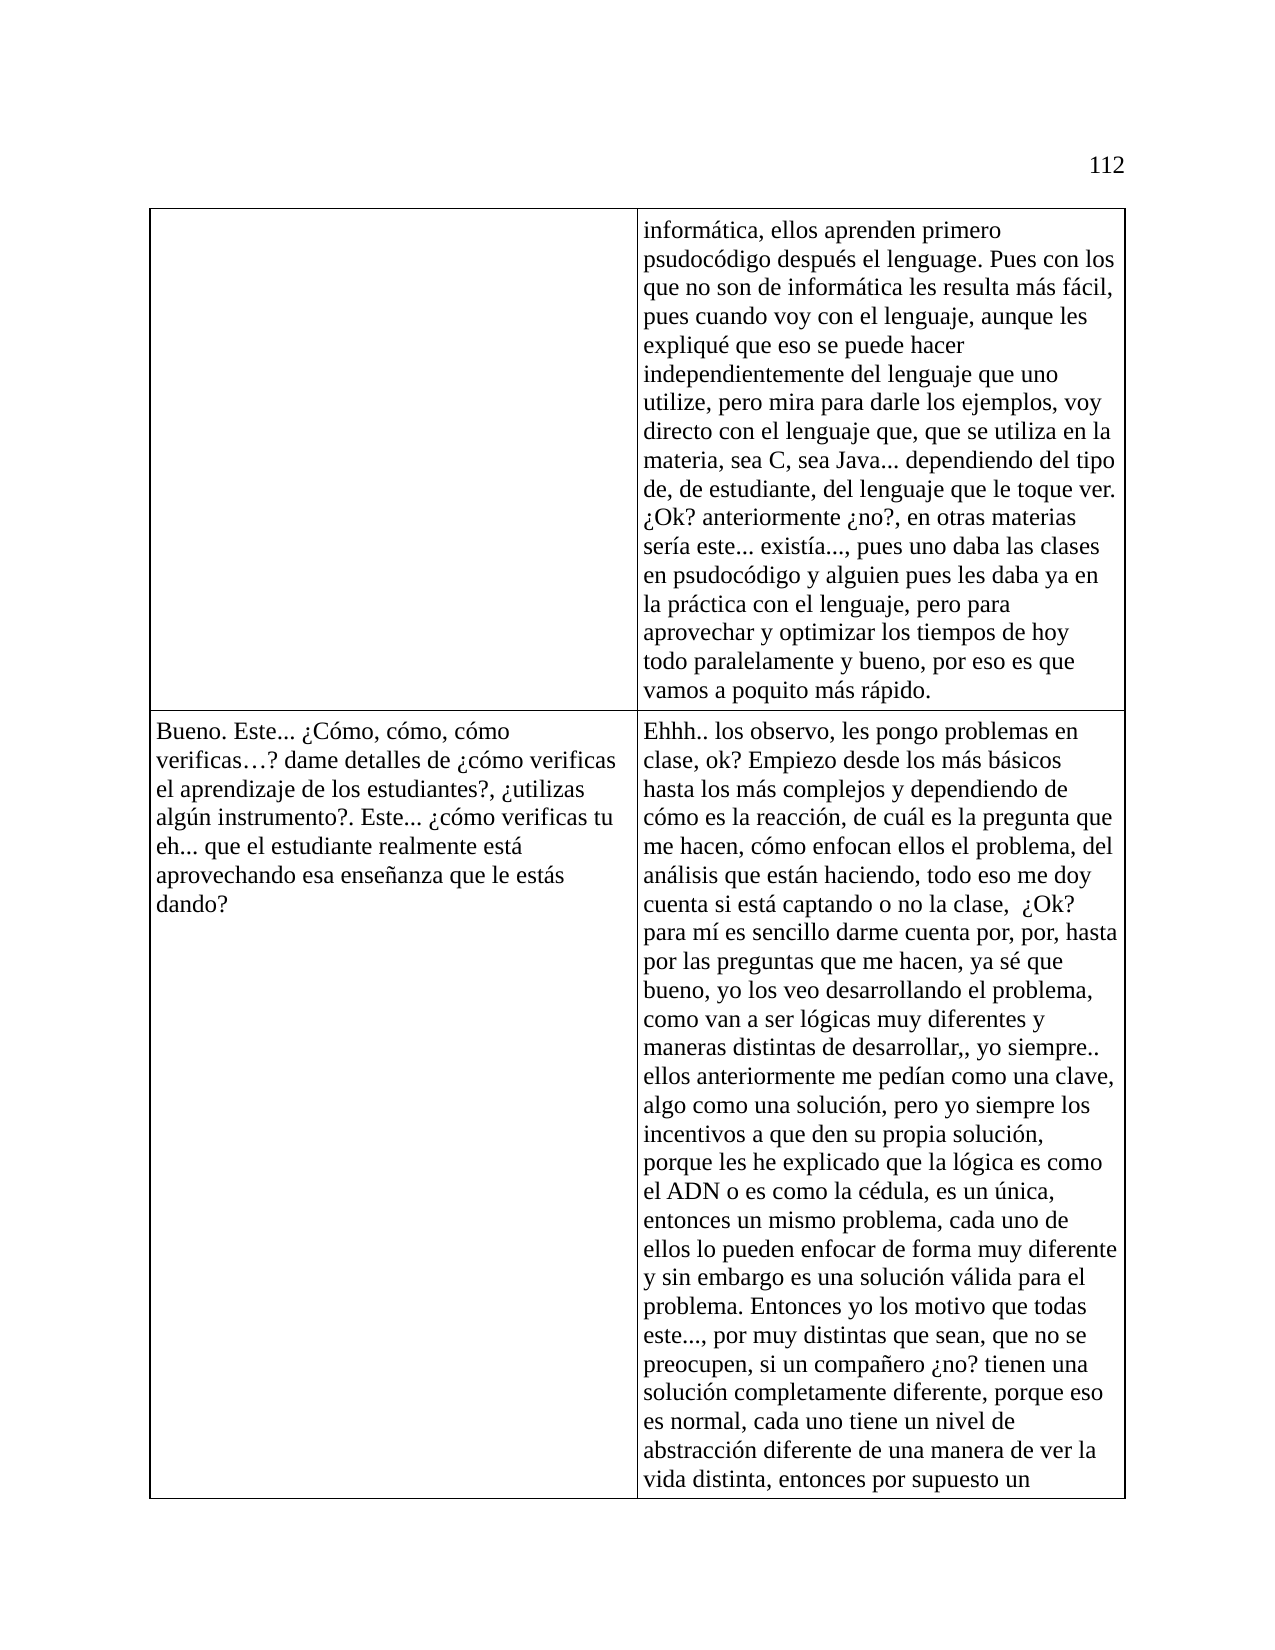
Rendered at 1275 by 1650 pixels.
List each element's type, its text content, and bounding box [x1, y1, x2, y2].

table_cell informática, ellos aprenden primero psudocódigo después el lenguage. Pues con los que no son de informática les resulta más fácil, pues cuando voy con el lenguaje, aunque les expliqué que eso se puede hacer independientemente del lenguaje que uno utilize, pero mira para darle los ejemplos, voy directo con el lenguaje que, que se utiliza en la materia, sea C, sea Java... dependiendo del tipo de, de estudiante, del lenguaje que le toque ver. ¿Ok? anteriormente ¿no?, en otras materias sería este... existía..., pues uno daba las clases en psudocódigo y alguien pues les daba ya en la práctica con el lenguaje, pero para aprovechar y optimizar los tiempos de hoy todo paralelamente y bueno, por eso es que vamos a poquito más rápido. [638, 209, 1124, 709]
table_cell [151, 209, 637, 709]
table_cell Bueno. Este... ¿Cómo, cómo, cómo verificas…? dame detalles de ¿cómo verificas el aprendizaje de los estudiantes?, ¿utilizas algún instrumento?. Este... ¿cómo verificas tu eh... que el estudiante realmente está aprovechando esa enseñanza que le estás dando? [151, 711, 637, 1498]
table_cell Ehhh.. los observo, les pongo problemas en clase, ok? Empiezo desde los más básicos hasta los más complejos y dependiendo de cómo es la reacción, de cuál es la pregunta que me hacen, cómo enfocan ellos el problema, del análisis que están haciendo, todo eso me doy cuenta si está captando o no la clase, ¿Ok? para mí es sencillo darme cuenta por, por, hasta por las preguntas que me hacen, ya sé que bueno, yo los veo desarrollando el problema, como van a ser lógicas muy diferentes y maneras distintas de desarrollar,, yo siempre.. ellos anteriormente me pedían como una clave, algo como una solución, pero yo siempre los incentivos a que den su propia solución, porque les he explicado que la lógica es como el ADN o es como la cédula, es un única, entonces un mismo problema, cada uno de ellos lo pueden enfocar de forma muy diferente y sin embargo es una solución válida para el problema. Entonces yo los motivo que todas este..., por muy distintas que sean, que no se preocupen, si un compañero ¿no? tienen una solución completamente diferente, porque eso es normal, cada uno tiene un nivel de abstracción diferente de una manera de ver la vida distinta, entonces por supuesto un [638, 711, 1124, 1498]
